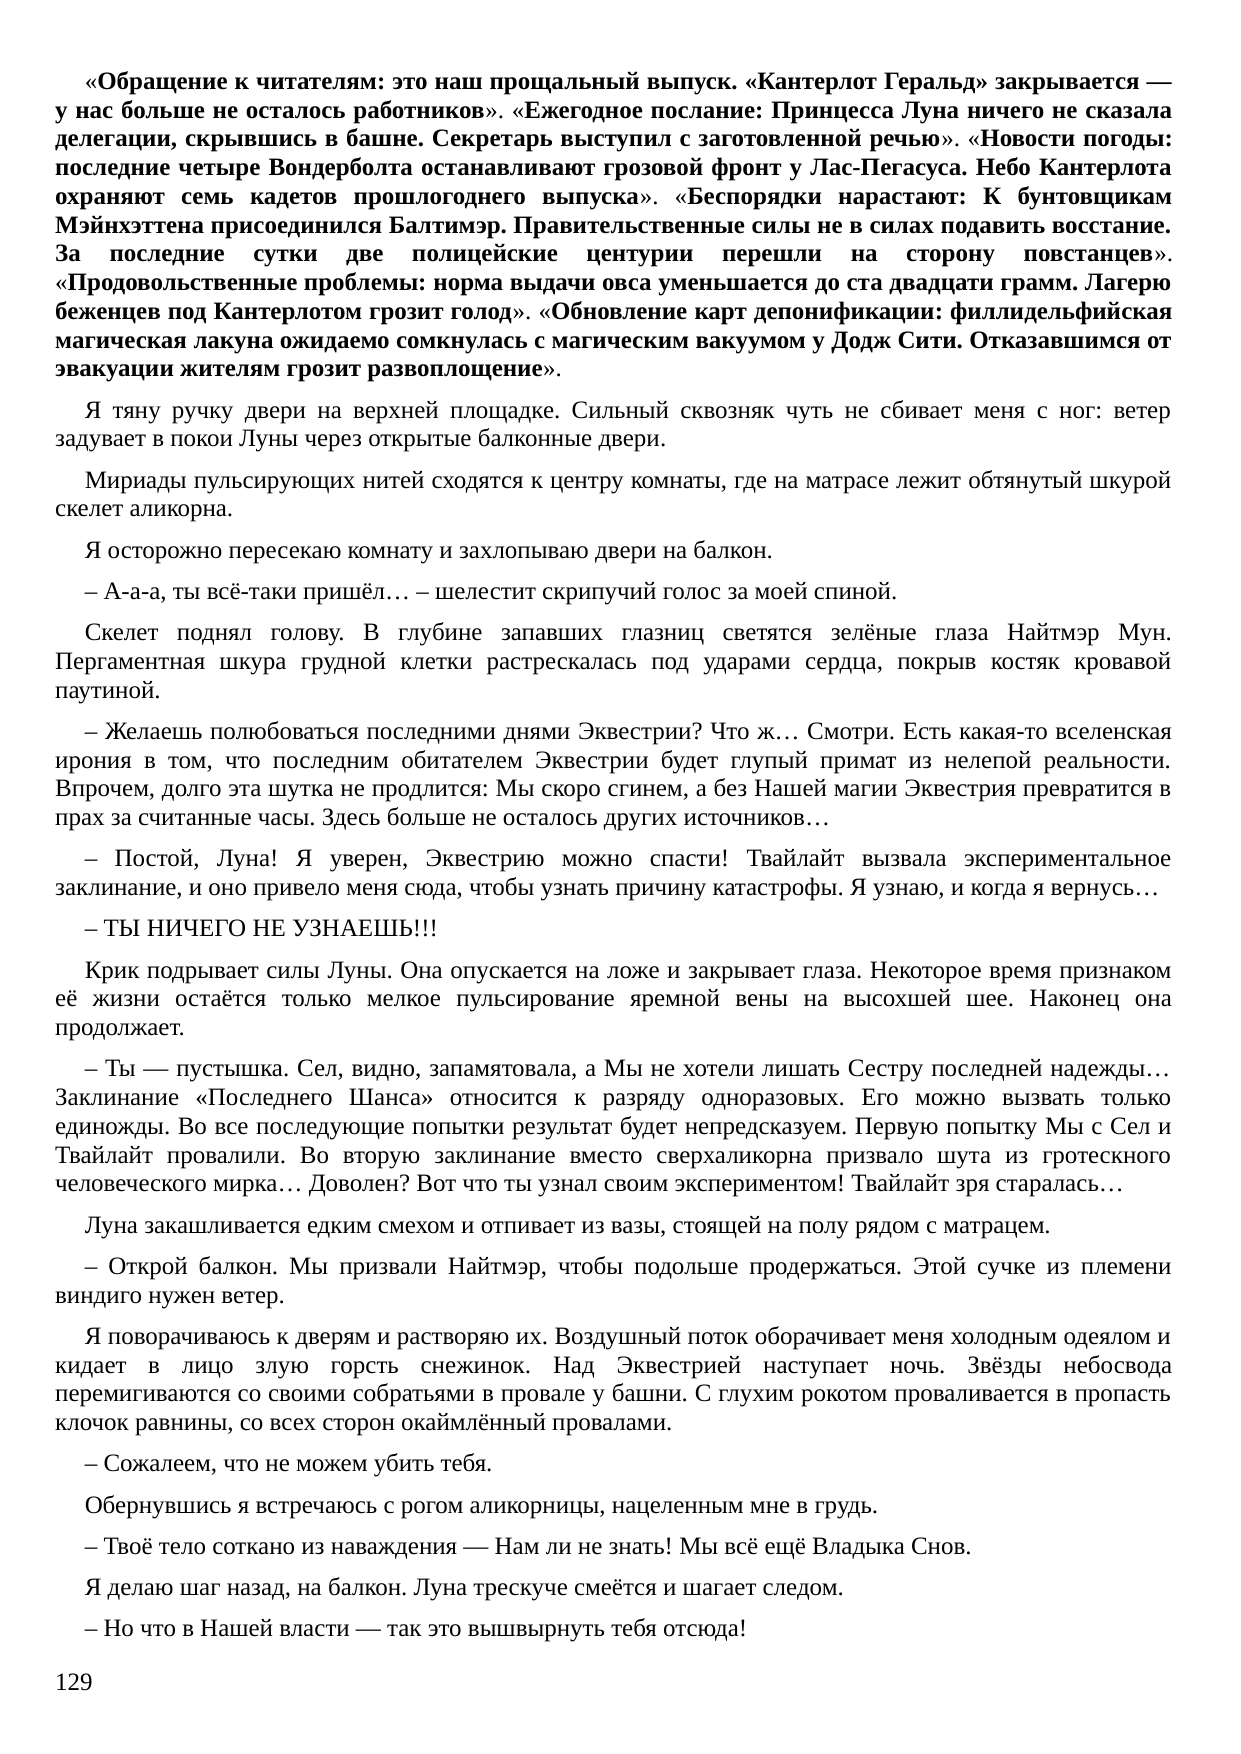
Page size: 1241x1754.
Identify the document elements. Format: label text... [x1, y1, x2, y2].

text – ТЫ НИЧЕГО НЕ УЗНАЕШЬ!!! [55, 913, 1173, 942]
text – Твоё тело соткано из наваждения — Нам ли не знать! Мы всё ещё Владыка Снов. [55, 1531, 1173, 1560]
text Я осторожно пересекаю комнату и захлопываю двери на балкон. [55, 535, 1173, 563]
text Я делаю шаг назад, на балкон. Луна трескуче смеётся и шагает следом. [55, 1572, 1173, 1601]
text Обернувшись я встречаюсь с рогом аликорницы, нацеленным мне в грудь. [55, 1490, 1173, 1518]
text – Ты — пустышка. Сел, видно, запамятовала, а Мы не хотели лишать Сестру последней надежды… Заклинание «Последнего Шанса» относится к разряду одноразовых. Его можно вызвать только единожды. Во все последующие попытки результат будет непредсказуем. Первую попытку Мы с Сел и Твайлайт провалили. Во вторую заклинание вместо сверхаликорна призвало шута из гротескного человеческого мирка… Доволен? Вот что ты узнал своим экспериментом! Твайлайт зря старалась… [55, 1053, 1173, 1197]
text – Сожалеем, что не можем убить тебя. [55, 1448, 1173, 1477]
text Я поворачиваюсь к дверям и растворяю их. Воздушный поток оборачивает меня холодным одеялом и кидает в лицо злую горсть снежинок. Над Эквестрией наступает ночь. Звёзды небосвода перемигиваются со своими собратьями в провале у башни. С глухим рокотом проваливается в пропасть клочок равнины, со всех сторон окаймлённый провалами. [55, 1321, 1173, 1436]
text «Обращение к читателям: это наш прощальный выпуск. «Кантерлот Геральд» закрывается — у нас больше не осталось работников». «Ежегодное послание: Принцесса Луна ничего не сказала делегации, скрывшись в башне. Секретарь выступил с заготовленной речью». «Новости погоды: последние четыре Вондерболта останавливают грозовой фронт у Лас-Пегасуса. Небо Кантерлота охраняют семь кадетов прошлогоднего выпуска». «Беспорядки нарастают: К бунтовщикам Мэйнхэттена присоединился Балтимэр. Правительственные силы не в силах подавить восстание. За последние сутки две полицейские центурии перешли на сторону повстанцев». «Продовольственные проблемы: норма выдачи овса уменьшается до ста двадцати грамм. Лагерю беженцев под Кантерлотом грозит голод». «Обновление карт депонификации: филлидельфийская магическая лакуна ожидаемо сомкнулась с магическим вакуумом у Додж Сити. Отказавшимся от эвакуации жителям грозит развоплощение». [55, 66, 1173, 382]
text Мириады пульсирующих нитей сходятся к центру комнаты, где на матрасе лежит обтянутый шкурой скелет аликорна. [55, 465, 1173, 522]
text Луна закашливается едким смехом и отпивает из вазы, стоящей на полу рядом с матрацем. [55, 1210, 1173, 1238]
text – Желаешь полюбоваться последними днями Эквестрии? Что ж… Смотри. Есть какая-то вселенская ирония в том, что последним обитателем Эквестрии будет глупый примат из нелепой реальности. Впрочем, долго эта шутка не продлится: Мы скоро сгинем, а без Нашей магии Эквестрия превратится в прах за считанные часы. Здесь больше не осталось других источников… [55, 716, 1173, 831]
text Скелет поднял голову. В глубине запавших глазниц светятся зелёные глаза Найтмэр Мун. Пергаментная шкура грудной клетки растрескалась под ударами сердца, покрыв костяк кровавой паутиной. [55, 617, 1173, 703]
text – Открой балкон. Мы призвали Найтмэр, чтобы подольше продержаться. Этой сучке из племени виндиго нужен ветер. [55, 1251, 1173, 1308]
text Крик подрывает силы Луны. Она опускается на ложе и закрывает глаза. Некоторое время признаком её жизни остаётся только мелкое пульсирование яремной вены на высохшей шее. Наконец она продолжает. [55, 955, 1173, 1041]
text Я тяну ручку двери на верхней площадке. Сильный сквозняк чуть не сбивает меня с ног: ветер задувает в покои Луны через открытые балконные двери. [55, 395, 1173, 452]
text – Постой, Луна! Я уверен, Эквестрию можно спасти! Твайлайт вызвала экспериментальное заклинание, и оно привело меня сюда, чтобы узнать причину катастрофы. Я узнаю, и когда я вернусь… [55, 843, 1173, 901]
text – А-а-а, ты всё-таки пришёл… – шелестит скрипучий голос за моей спиной. [55, 576, 1173, 605]
text – Но что в Нашей власти — так это вышвырнуть тебя отсюда! [55, 1613, 1173, 1642]
